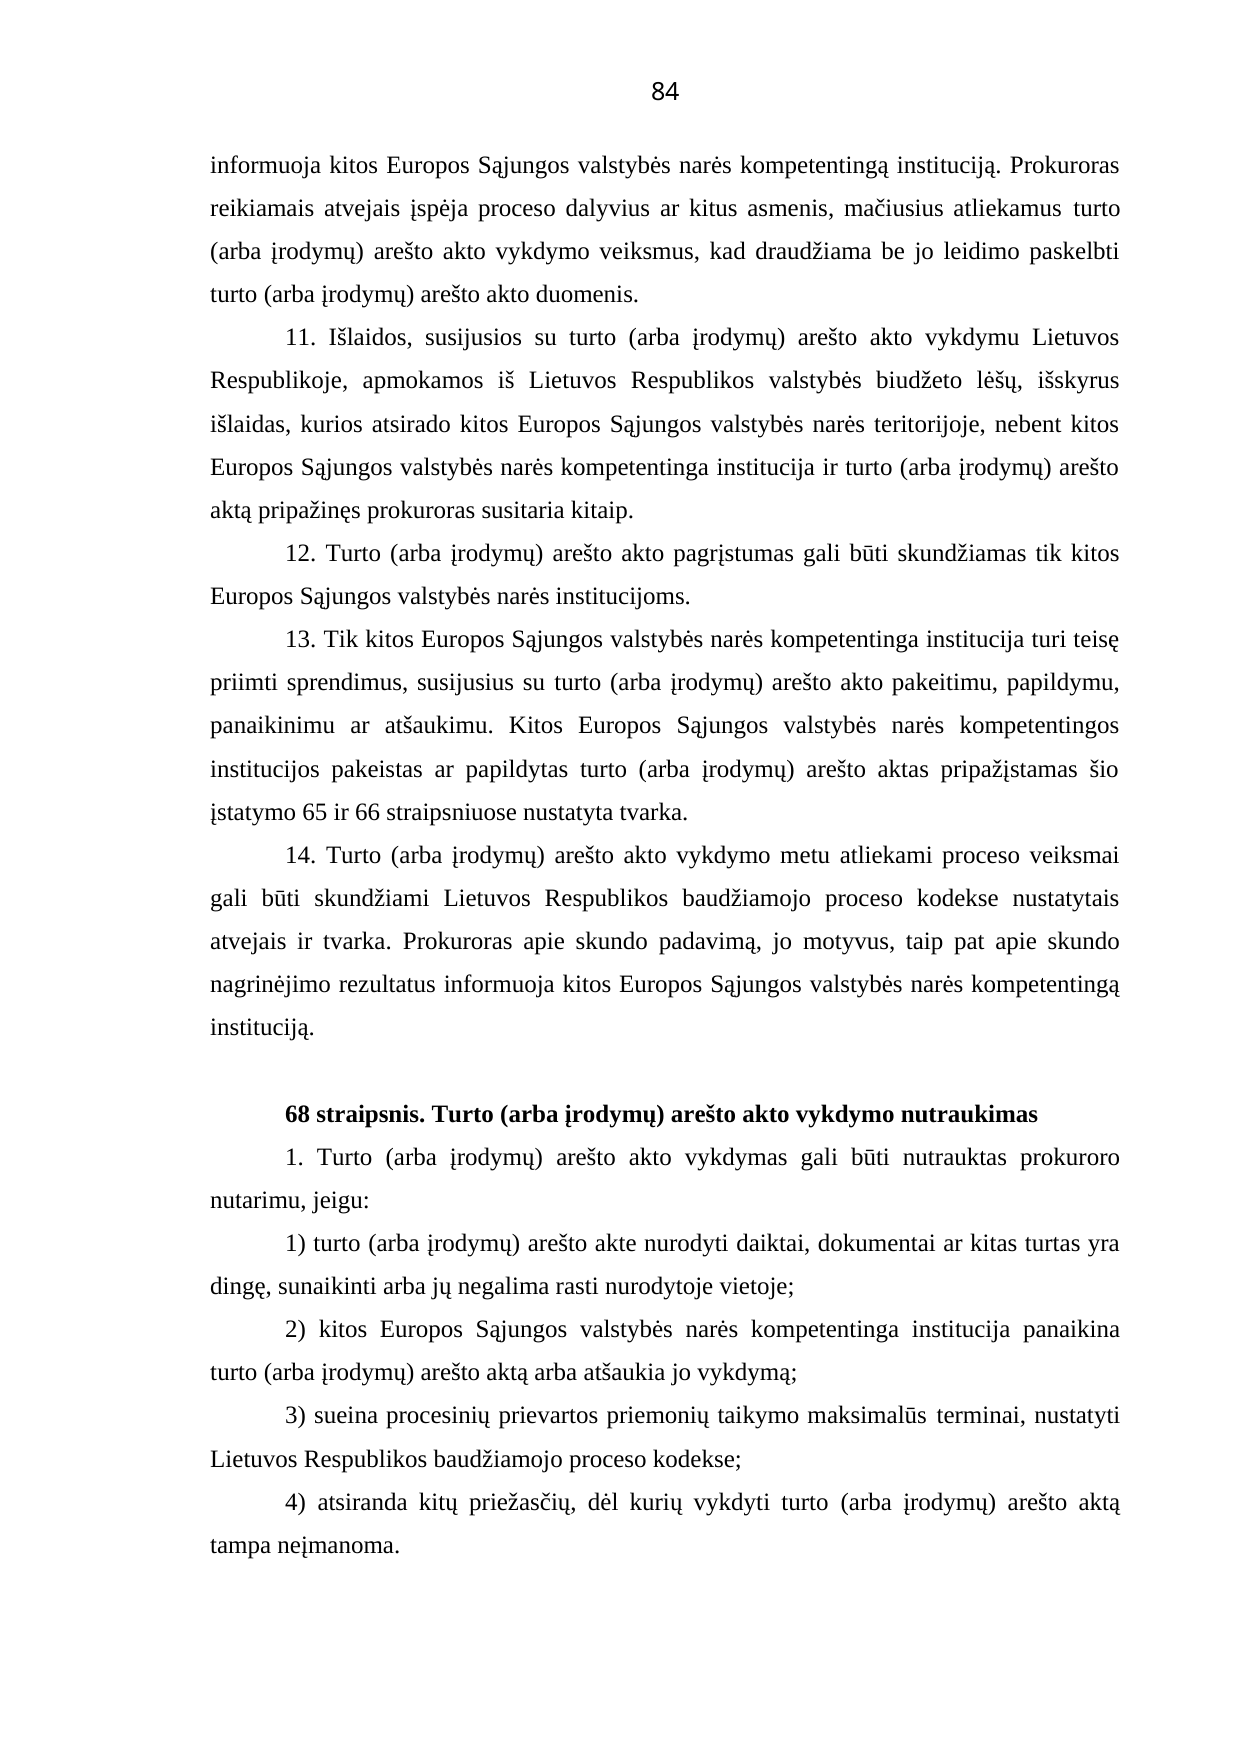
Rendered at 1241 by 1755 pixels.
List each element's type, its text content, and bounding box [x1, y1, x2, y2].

text 1. Turto (arba įrodymų) arešto akto vykdymas gali būti nutrauktas prokuroro nutarimu, jeigu: [210, 1142, 1120, 1214]
text 13. Tik kitos Europos Sąjungos valstybės narės kompetentinga institucija turi teisę priimti sprendimus, susijusius su turto (arba įrodymų) arešto akto pakeitimu, papildymu, panaikinimu ar atšaukimu. Kitos Europos Sąjungos valstybės narės kompetentingos institucijos pakeistas ar papildytas turto (arba įrodymų) arešto aktas pripažįstamas šio įstatymo 65 ir 66 straipsniuose nustatyta tvarka. [210, 624, 1120, 826]
text 14. Turto (arba įrodymų) arešto akto vykdymo metu atliekami proceso veiksmai gali būti skundžiami Lietuvos Respublikos baudžiamojo proceso kodekse nustatytais atvejais ir tvarka. Prokuroras apie skundo padavimą, jo motyvus, taip pat apie skundo nagrinėjimo rezultatus informuoja kitos Europos Sąjungos valstybės narės kompetentingą instituciją. [210, 840, 1120, 1041]
text 2) kitos Europos Sąjungos valstybės narės kompetentinga institucija panaikina turto (arba įrodymų) arešto aktą arba atšaukia jo vykdymą; [210, 1314, 1120, 1386]
text 4) atsiranda kitų priežasčių, dėl kurių vykdyti turto (arba įrodymų) arešto aktą tampa neįmanoma. [210, 1487, 1120, 1559]
text 1) turto (arba įrodymų) arešto akte nurodyti daiktai, dokumentai ar kitas turtas yra dingę, sunaikinti arba jų negalima rasti nurodytoje vietoje; [210, 1228, 1120, 1300]
text 12. Turto (arba įrodymų) arešto akto pagrįstumas gali būti skundžiamas tik kitos Europos Sąjungos valstybės narės institucijoms. [210, 538, 1120, 610]
text 3) sueina procesinių prievartos priemonių taikymo maksimalūs terminai, nustatyti Lietuvos Respublikos baudžiamojo proceso kodekse; [210, 1401, 1120, 1472]
text informuoja kitos Europos Sąjungos valstybės narės kompetentingą instituciją. Prokuroras reikiamais atvejais įspėja proceso dalyvius ar kitus asmenis, mačiusius atliekamus turto (arba įrodymų) arešto akto vykdymo veiksmus, kad draudžiama be jo leidimo paskelbti turto (arba įrodymų) arešto akto duomenis. [210, 150, 1120, 308]
text 11. Išlaidos, susijusios su turto (arba įrodymų) arešto akto vykdymu Lietuvos Respublikoje, apmokamos iš Lietuvos Respublikos valstybės biudžeto lėšų, išskyrus išlaidas, kurios atsirado kitos Europos Sąjungos valstybės narės teritorijoje, nebent kitos Europos Sąjungos valstybės narės kompetentinga institucija ir turto (arba įrodymų) arešto aktą pripažinęs prokuroras susitaria kitaip. [210, 322, 1120, 524]
text 68 straipsnis. Turto (arba įrodymų) arešto akto vykdymo nutraukimas [210, 1099, 1120, 1127]
